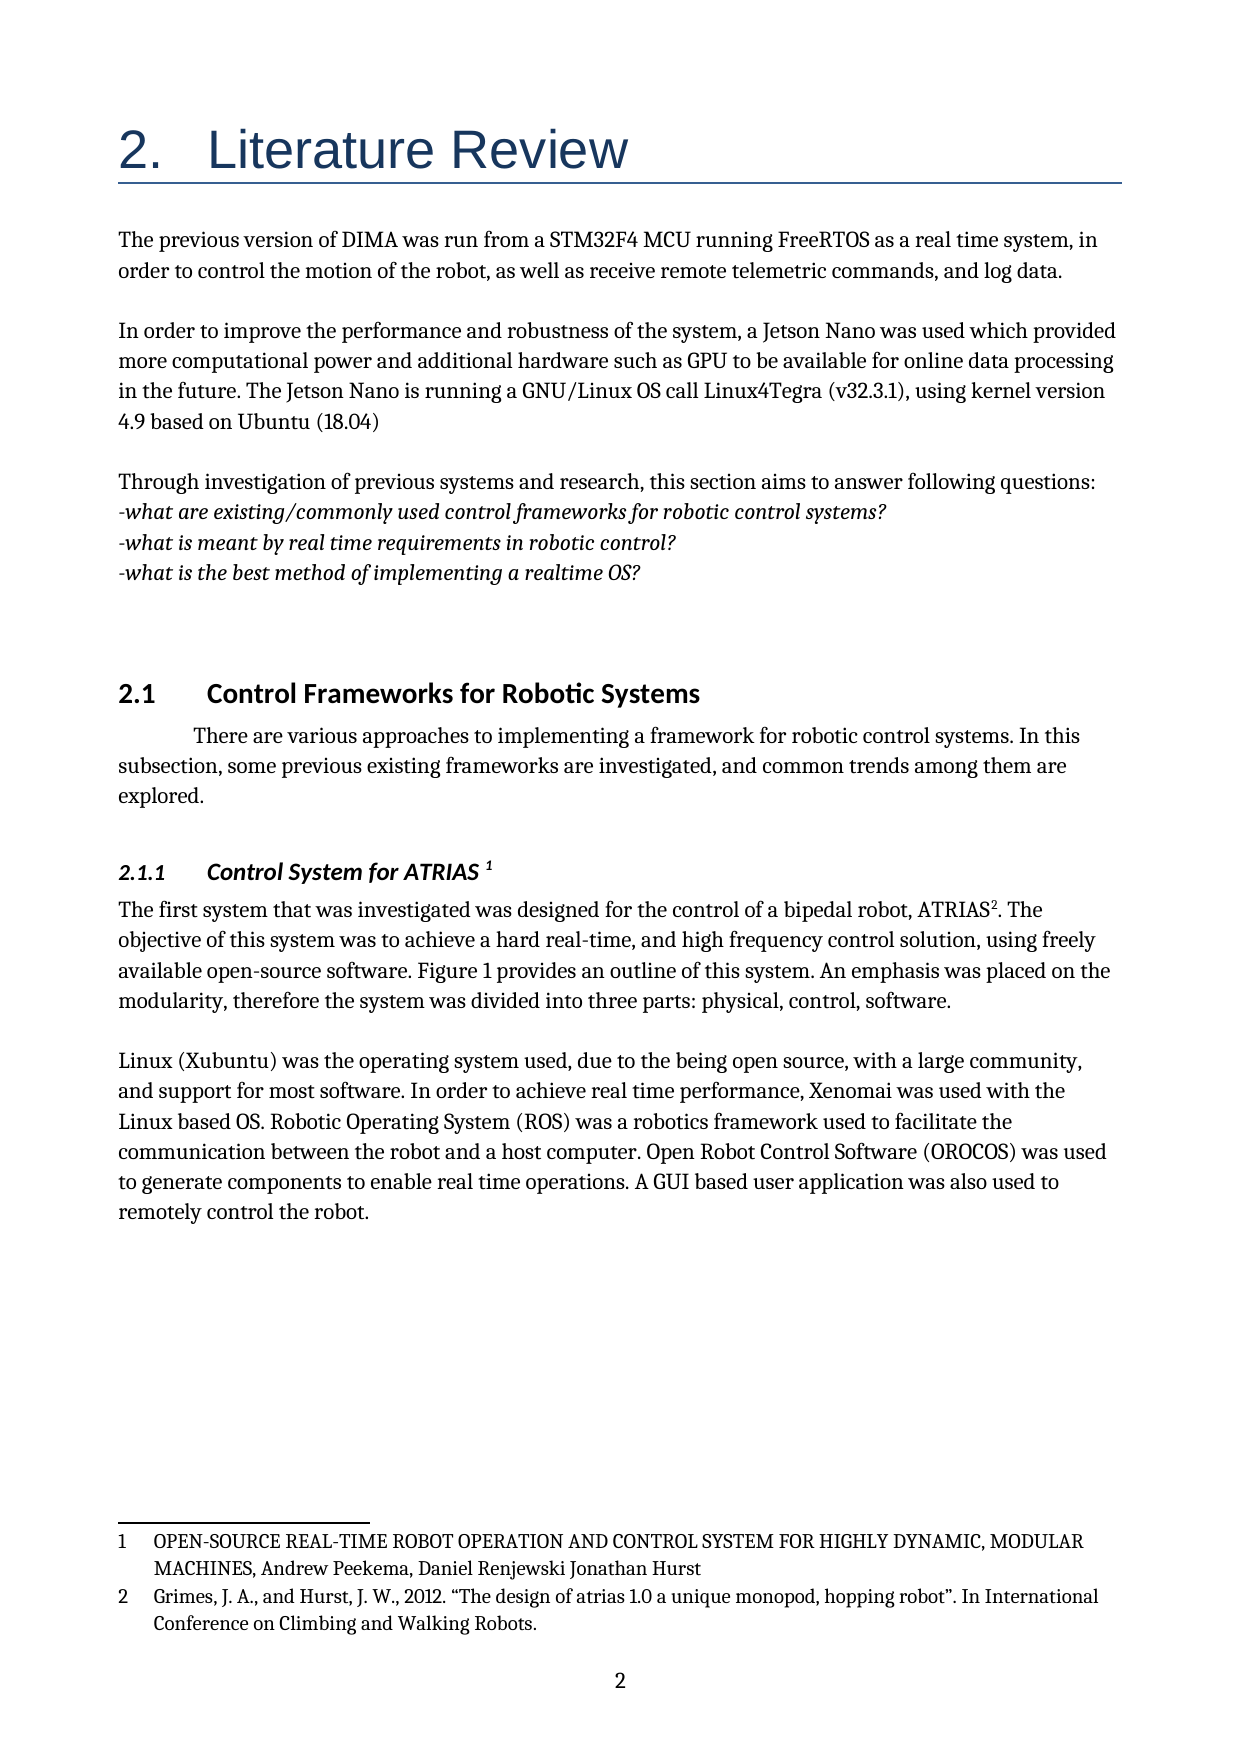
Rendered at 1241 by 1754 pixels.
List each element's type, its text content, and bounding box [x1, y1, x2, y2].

text -what are existing/commonly used control frameworks for robotic control systems? [118, 499, 1122, 526]
text The previous version of DIMA was run from a STM32F4 MCU running FreeRTOS as a real time system, in order to control the motion of the robot, as well as receive remote telemetric commands, and log data. [118, 227, 1122, 284]
text There are various approaches to implementing a framework for robotic control systems. In this subsection, some previous existing frameworks are investigated, and common trends among them are explored. [118, 722, 1122, 809]
subtitle Control Frameworks for Robotic Systems [118, 675, 1122, 711]
text Grimes, J. A., and Hurst, J. W., 2012. “The design of atrias 1.0 a unique monopod, hopping robot”. In International Conference on Climbing and Walking Robots. [118, 1584, 1122, 1636]
list OPEN-SOURCE REAL-TIME ROBOT OPERATION AND CONTROL SYSTEM FOR HIGHLY DYNAMIC, MODULAR MACHINES, Andrew Peekema, Daniel Renjewski Jonathan Hurst [118, 1529, 1122, 1581]
text In order to improve the performance and robustness of the system, a Jetson Nano was used which provided more computational power and additional hardware such as GPU to be available for online data processing in the future. The Jetson Nano is running a GNU/Linux OS call Linux4Tegra (v32.3.1), using kernel version 4.9 based on Ubuntu (18.04) [118, 318, 1122, 435]
text Linux (Xubuntu) was the operating system used, due to the being open source, with a large community, and support for most software. In order to achieve real time performance, Xenomai was used with the Linux based OS. Robotic Operating System (ROS) was a robotics framework used to facilitate the communication between the robot and a host computer. Open Robot Control Software (OROCOS) was used to generate components to enable real time operations. A GUI based user application was also used to remotely control the robot. [118, 1048, 1122, 1225]
text -what is the best method of implementing a realtime OS? [118, 559, 1122, 586]
text The first system that was investigated was designed for the control of a bipedal robot, ATRIAS. The objective of this system was to achieve a hard real-time, and high frequency control solution, using freely available open-source software. Figure 1 provides an outline of this system. An emphasis was placed on the modularity, therefore the system was divided into three parts: physical, control, software. [118, 897, 1122, 1014]
subtitle Control System for ATRIAS [118, 856, 1122, 886]
subtitle Literature Review [118, 118, 1122, 182]
text -what is meant by real time requirements in robotic control? [118, 529, 1122, 556]
text Through investigation of previous systems and research, this section aims to answer following questions: [118, 469, 1122, 495]
